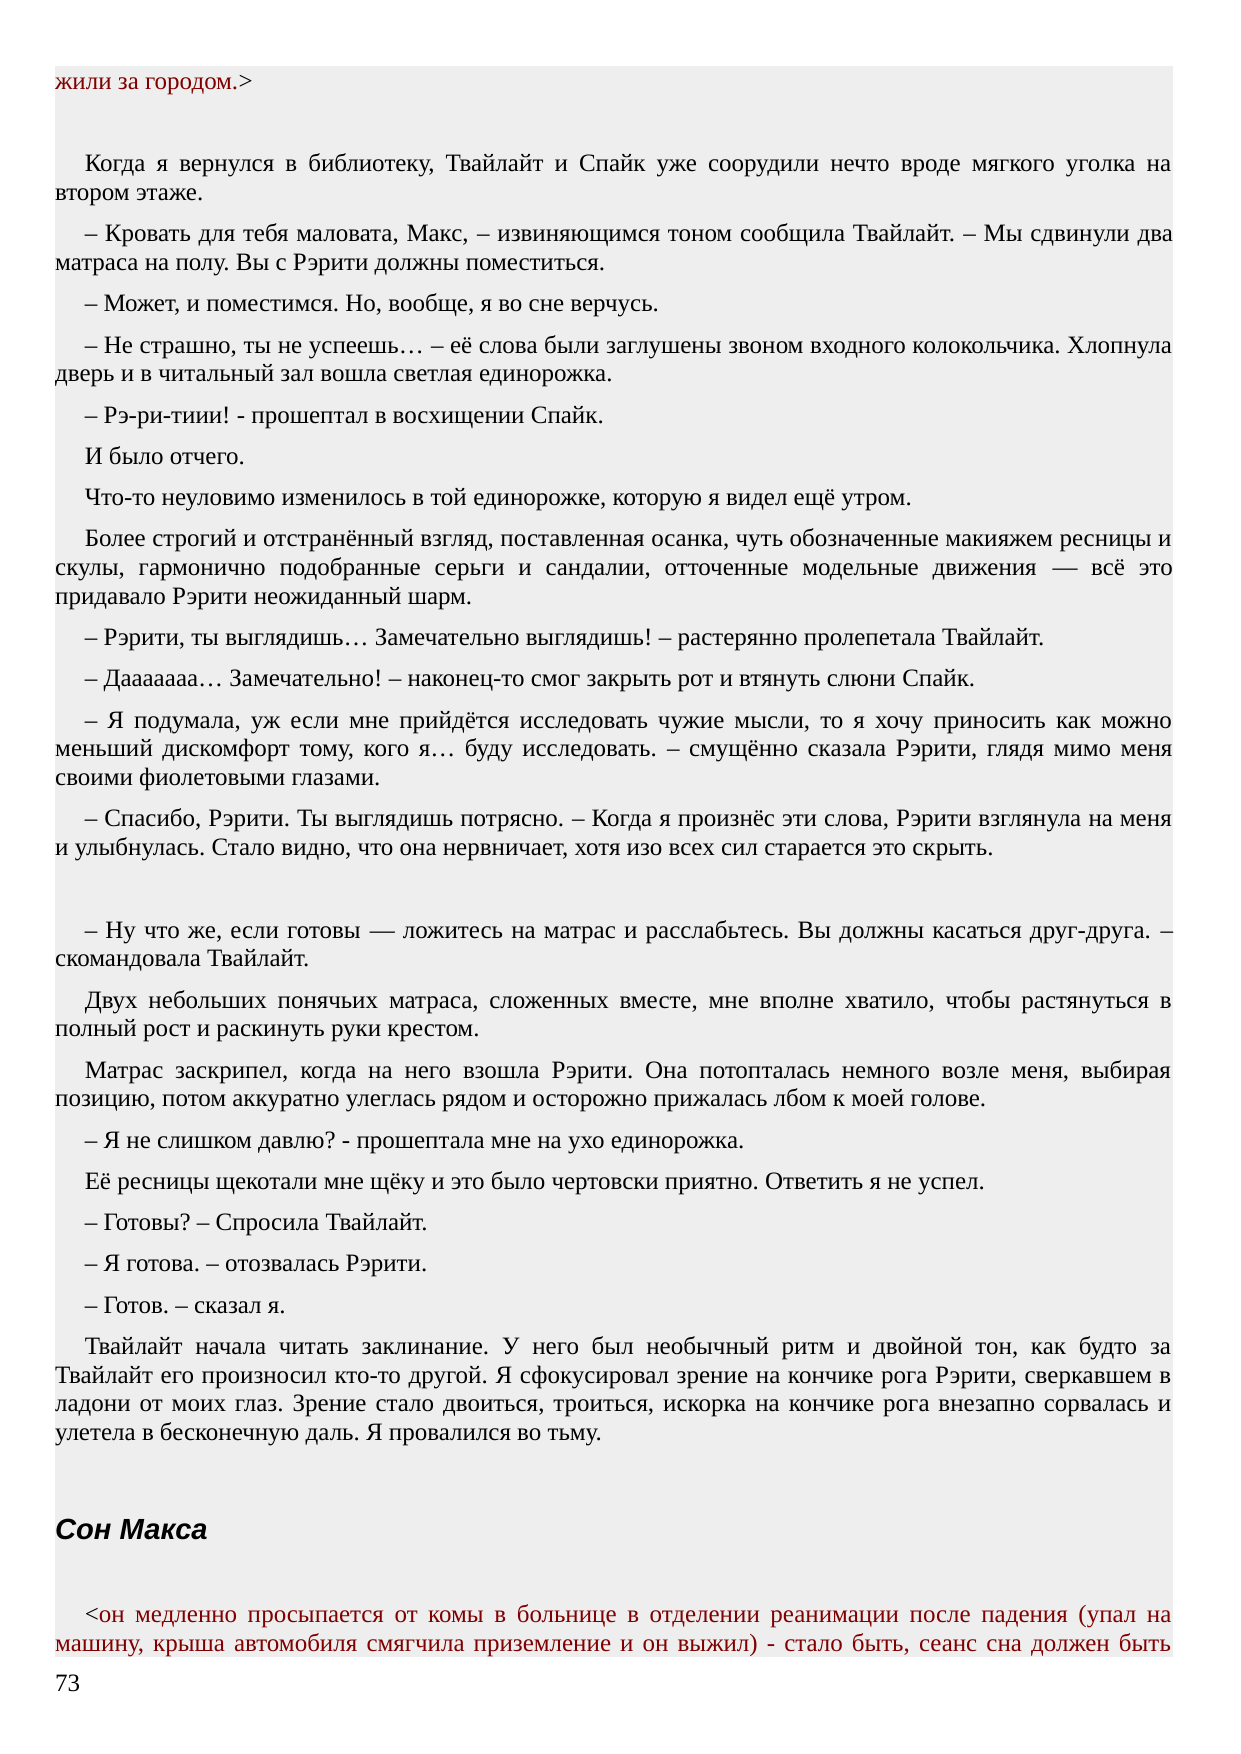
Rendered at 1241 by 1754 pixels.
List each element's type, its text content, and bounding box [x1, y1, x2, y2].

text – Я подумала, уж если мне прийдётся исследовать чужие мысли, то я хочу приносить как можно меньший дискомфорт тому, кого я… буду исследовать. – смущённо сказала Рэрити, глядя мимо меня своими фиолетовыми глазами. [55, 705, 1173, 791]
text Матрас заскрипел, когда на него взошла Рэрити. Она потопталась немного возле меня, выбирая позицию, потом аккуратно улеглась рядом и осторожно прижалась лбом к моей голове. [55, 1055, 1173, 1112]
text Более строгий и отстранённый взгляд, поставленная осанка, чуть обозначенные макияжем ресницы и скулы, гармонично подобранные серьги и сандалии, отточенные модельные движения — всё это придавало Рэрити неожиданный шарм. [55, 523, 1173, 610]
text – Не страшно, ты не успеешь… – её слова были заглушены звоном входного колокольчика. Хлопнула дверь и в читальный зал вошла светлая единорожка. [55, 330, 1173, 387]
text Двух небольших понячьих матраса, сложенных вместе, мне вполне хватило, чтобы растянуться в полный рост и раскинуть руки крестом. [55, 985, 1173, 1042]
text – Кровать для тебя маловата, Макс, – извиняющимся тоном сообщила Твайлайт. – Мы сдвинули два матраса на полу. Вы с Рэрити должны поместиться. [55, 218, 1173, 276]
text – Готовы? – Спросила Твайлайт. [55, 1207, 1173, 1236]
subtitle Сон Макса [55, 1512, 1173, 1546]
text – Я готова. – отозвалась Рэрити. [55, 1248, 1173, 1277]
text – Рэ-ри-тиии! - прошептал в восхищении Спайк. [55, 400, 1173, 428]
text <он медленно просыпается от комы в больнице в отделении реанимации после падения (упал на машину, крыша автомобиля смягчила приземление и он выжил) - стало быть, сеанс сна должен быть [55, 1599, 1173, 1657]
text И было отчего. [55, 441, 1173, 470]
text – Я не слишком давлю? - прошептала мне на ухо единорожка. [55, 1125, 1173, 1153]
text – Ну что же, если готовы — ложитесь на матрас и расслабьтесь. Вы должны касаться друг-друга. – скомандовала Твайлайт. [55, 915, 1173, 972]
text – Дааааааа… Замечательно! – наконец-то смог закрыть рот и втянуть слюни Спайк. [55, 663, 1173, 692]
text Её ресницы щекотали мне щёку и это было чертовски приятно. Ответить я не успел. [55, 1166, 1173, 1195]
text Что-то неуловимо изменилось в той единорожке, которую я видел ещё утром. [55, 482, 1173, 511]
text – Спасибо, Рэрити. Ты выглядишь потрясно. – Когда я произнёс эти слова, Рэрити взглянула на меня и улыбнулась. Стало видно, что она нервничает, хотя изо всех сил старается это скрыть. [55, 803, 1173, 861]
text Когда я вернулся в библиотеку, Твайлайт и Спайк уже соорудили нечто вроде мягкого уголка на втором этаже. [55, 148, 1173, 206]
text жили за городом.> [55, 66, 1173, 95]
text – Может, и поместимся. Но, вообще, я во сне верчусь. [55, 288, 1173, 317]
text – Рэрити, ты выглядишь… Замечательно выглядишь! – растерянно пролепетала Твайлайт. [55, 622, 1173, 651]
text – Готов. – сказал я. [55, 1290, 1173, 1318]
text Твайлайт начала читать заклинание. У него был необычный ритм и двойной тон, как будто за Твайлайт его произносил кто-то другой. Я сфокусировал зрение на кончике рога Рэрити, сверкавшем в ладони от моих глаз. Зрение стало двоиться, троиться, искорка на кончике рога внезапно сорвалась и улетела в бесконечную даль. Я провалился во тьму. [55, 1331, 1173, 1446]
